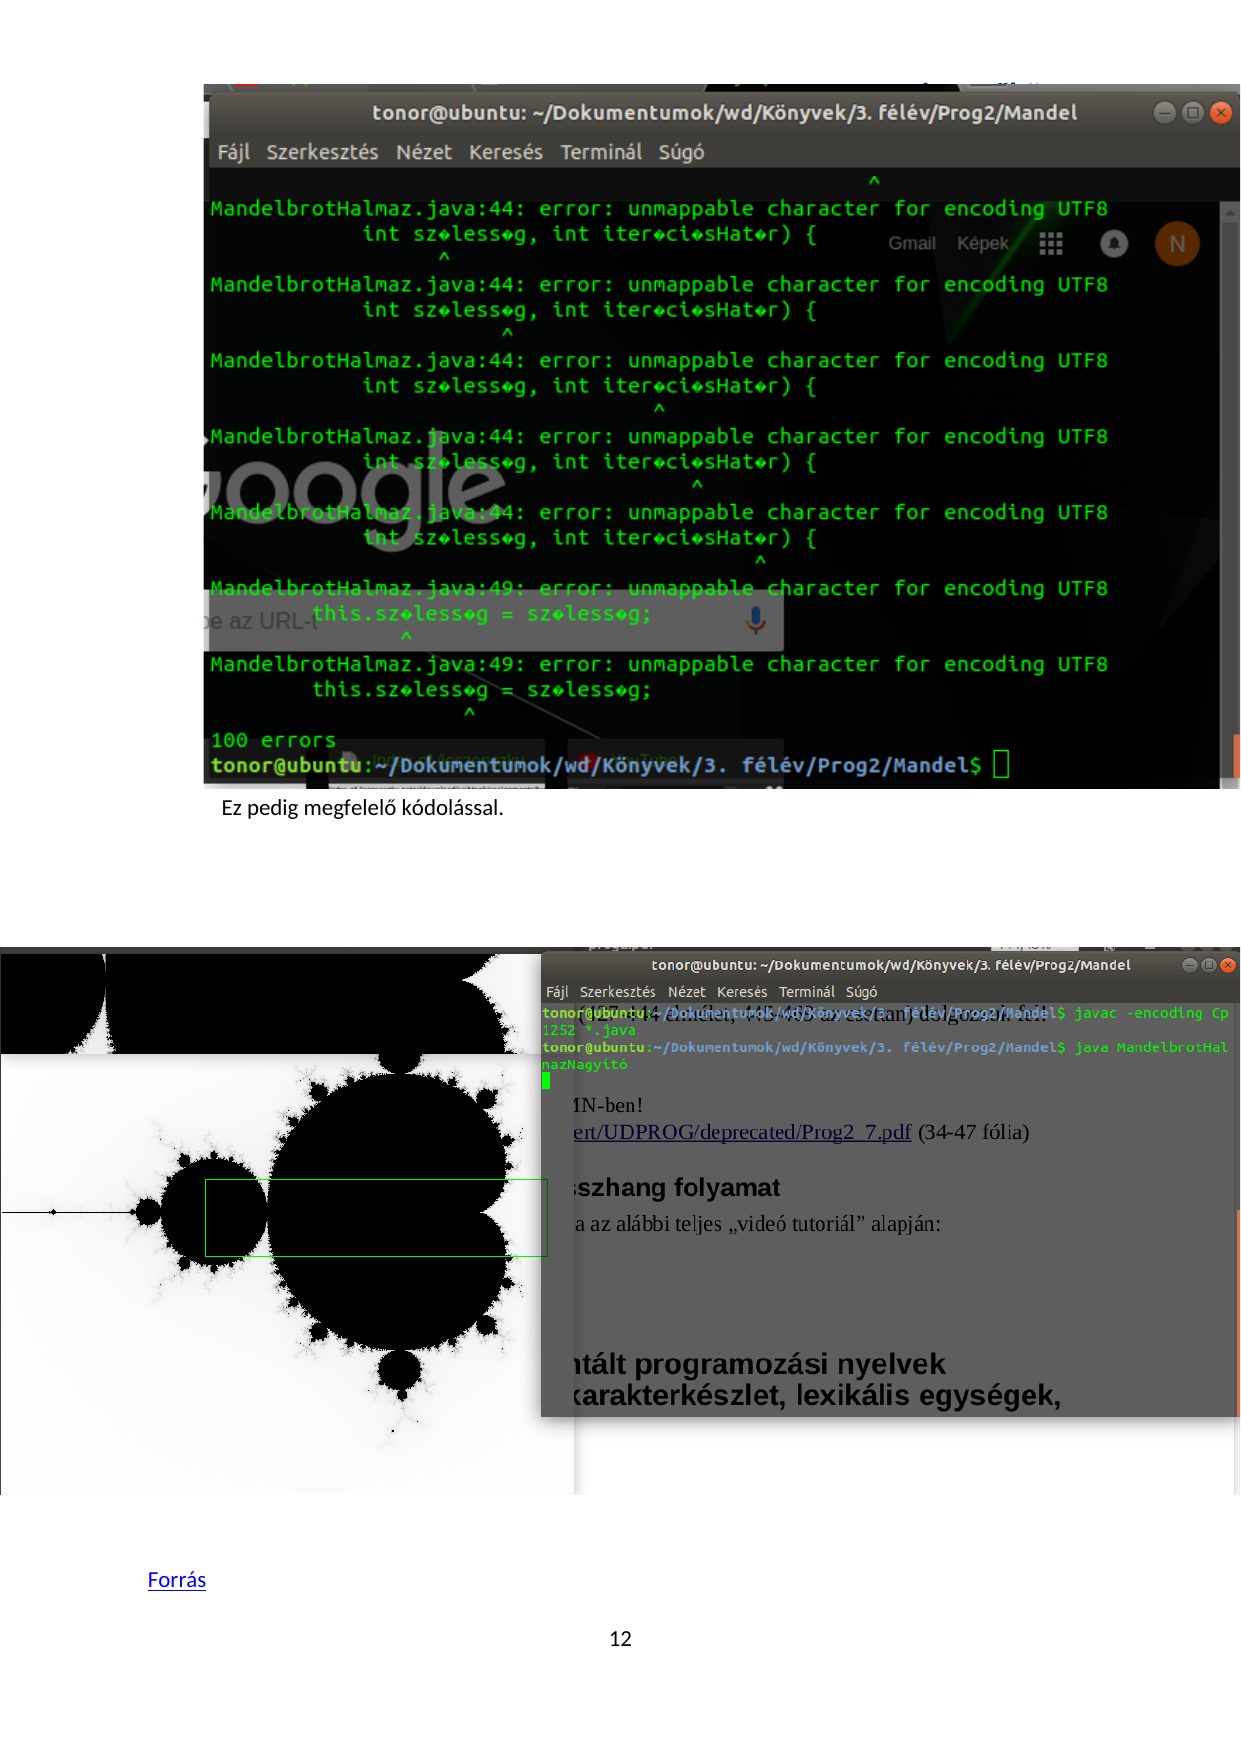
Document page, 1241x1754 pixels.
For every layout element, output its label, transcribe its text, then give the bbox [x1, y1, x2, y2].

picture [0, 947, 1241, 1495]
text Forrás [148, 1495, 1093, 1594]
text Ez pedig megfelelő kódolással. [148, 148, 1093, 821]
